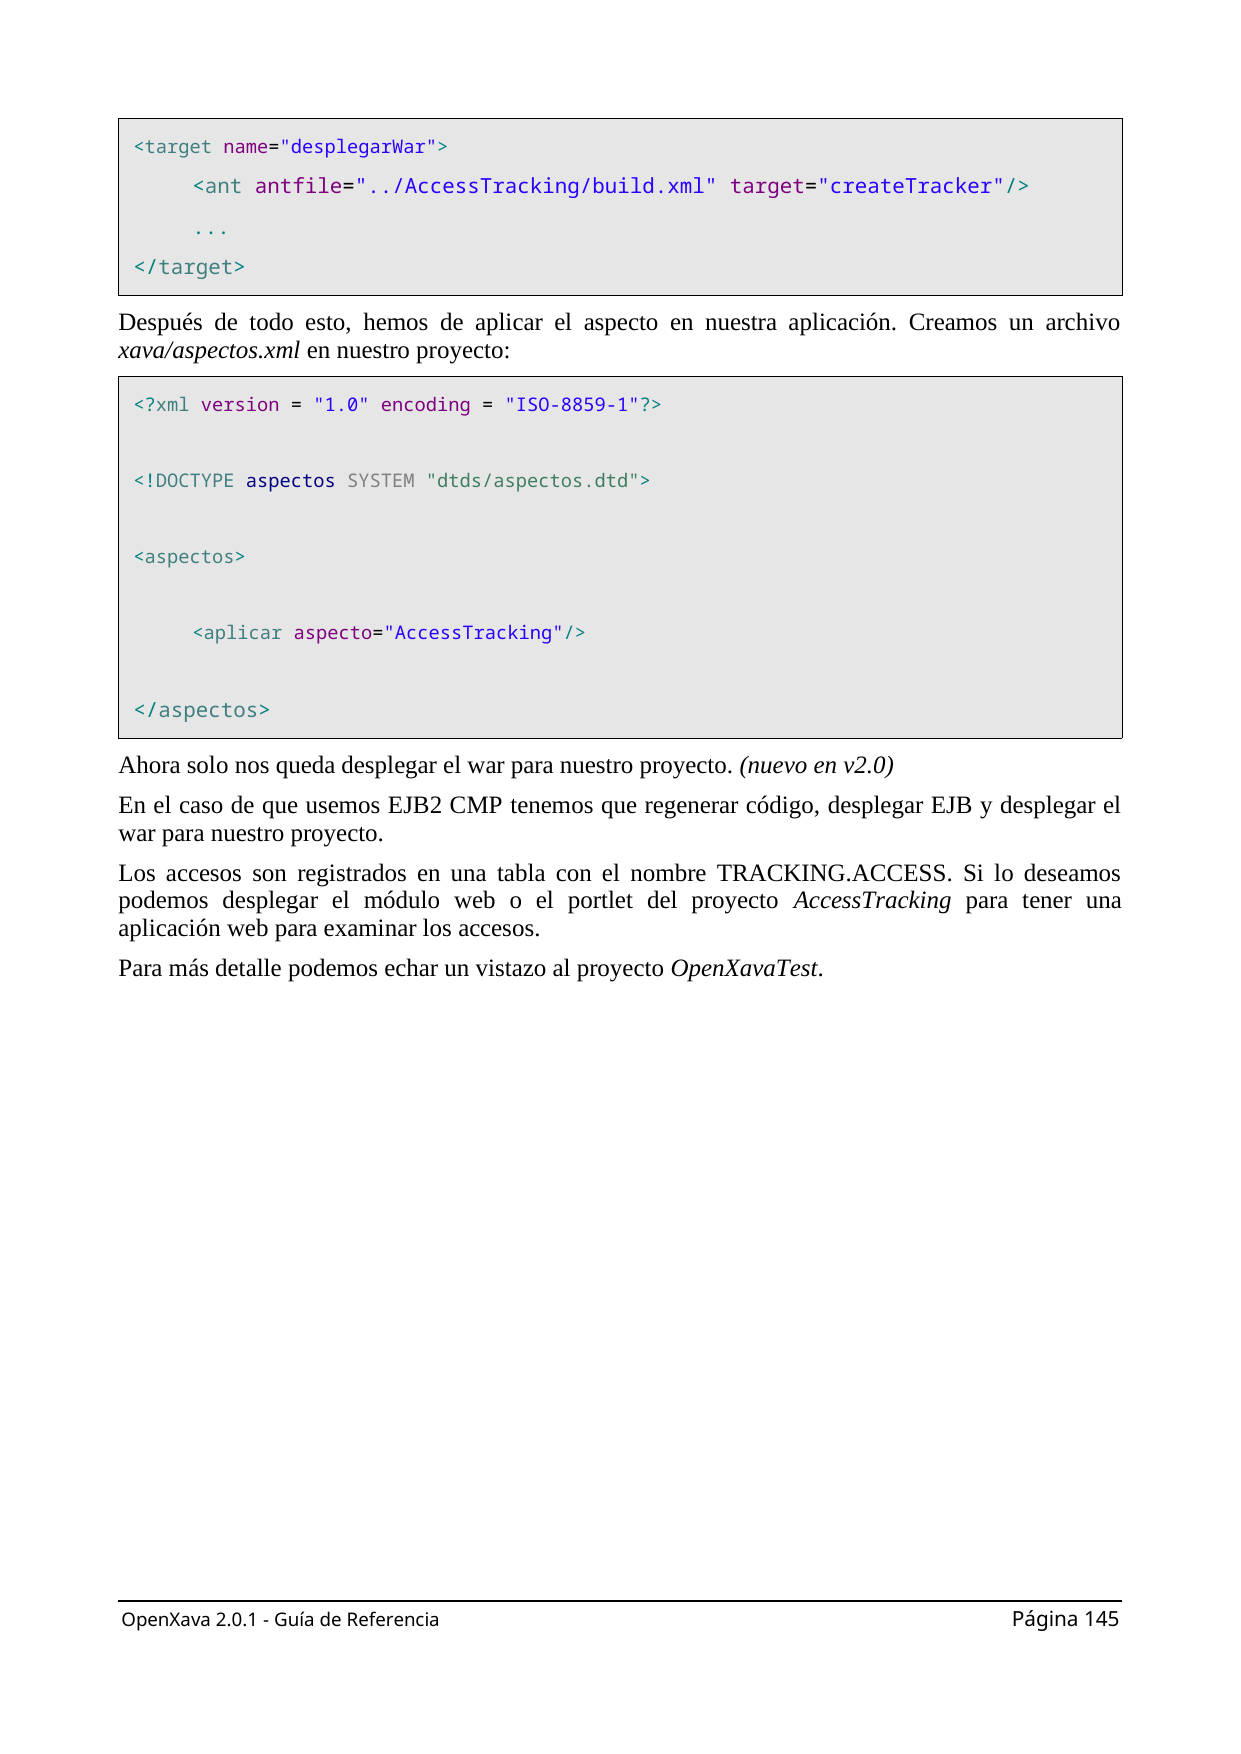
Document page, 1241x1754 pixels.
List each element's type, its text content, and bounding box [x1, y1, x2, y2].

text <?xml version = "1.0" encoding = "ISO-8859-1"?> [119, 377, 1122, 414]
text Ahora solo nos queda desplegar el war para nuestro proyecto. (nuevo en v2.0) [118, 751, 1122, 778]
text <target name="desplegarWar"> [119, 119, 1122, 156]
text Para más detalle podemos echar un vistazo al proyecto OpenXavaTest. [118, 954, 1122, 982]
text Los accesos son registrados en una tabla con el nombre TRACKING.ACCESS. Si lo deseamos podemos desplegar el módulo web o el portlet del proyecto AccessTracking para tener una aplicación web para examinar los accesos. [118, 859, 1122, 942]
text </target> [119, 238, 1122, 295]
text <ant antfile="../AccessTracking/build.xml" target="createTracker"/> [119, 156, 1122, 197]
text <aplicar aspecto="AccessTracking"/> [119, 604, 1122, 642]
text </aspectos> [119, 680, 1122, 738]
text Después de todo esto, hemos de aplicar el aspecto en nuestra aplicación. Creamos un archivo xava/aspectos.xml en nuestro proyecto: [118, 308, 1122, 363]
text ... [119, 197, 1122, 238]
text <!DOCTYPE aspectos SYSTEM "dtds/aspectos.dtd"> [119, 452, 1122, 490]
text <aspectos> [119, 528, 1122, 566]
text En el caso de que usemos EJB2 CMP tenemos que regenerar código, desplegar EJB y desplegar el war para nuestro proyecto. [118, 791, 1122, 846]
